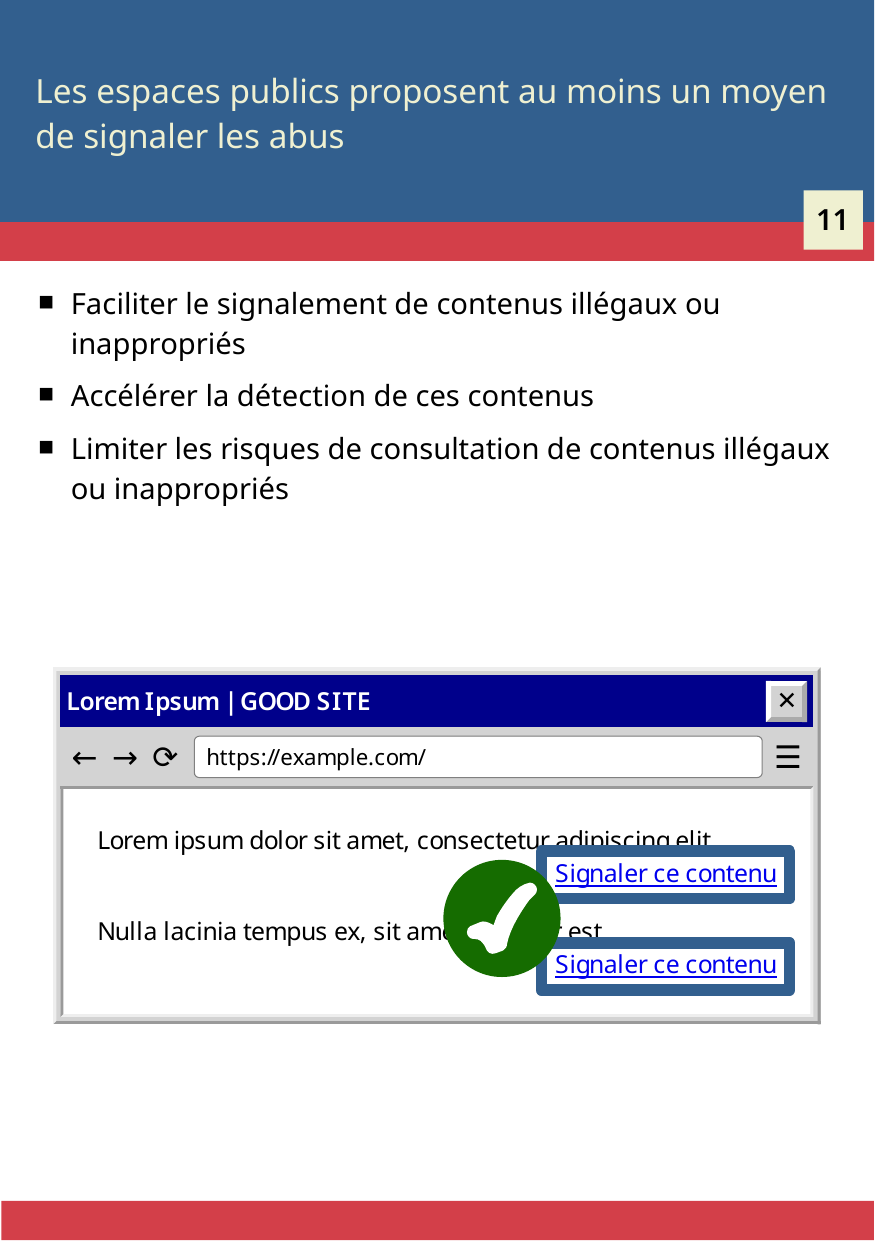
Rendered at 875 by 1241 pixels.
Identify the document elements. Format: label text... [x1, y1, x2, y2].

picture [53, 667, 821, 1025]
text_box 11 [803, 188, 863, 249]
title Les espaces publics proposent au moins un moyen de signaler les abus [35, 13, 839, 213]
list Faciliter le signalement de contenus illégaux ou inappropriés Accélérer la détection de ces contenus Limiter les risques de consultation de contenus illégaux ou inappropriés [23, 283, 839, 1111]
